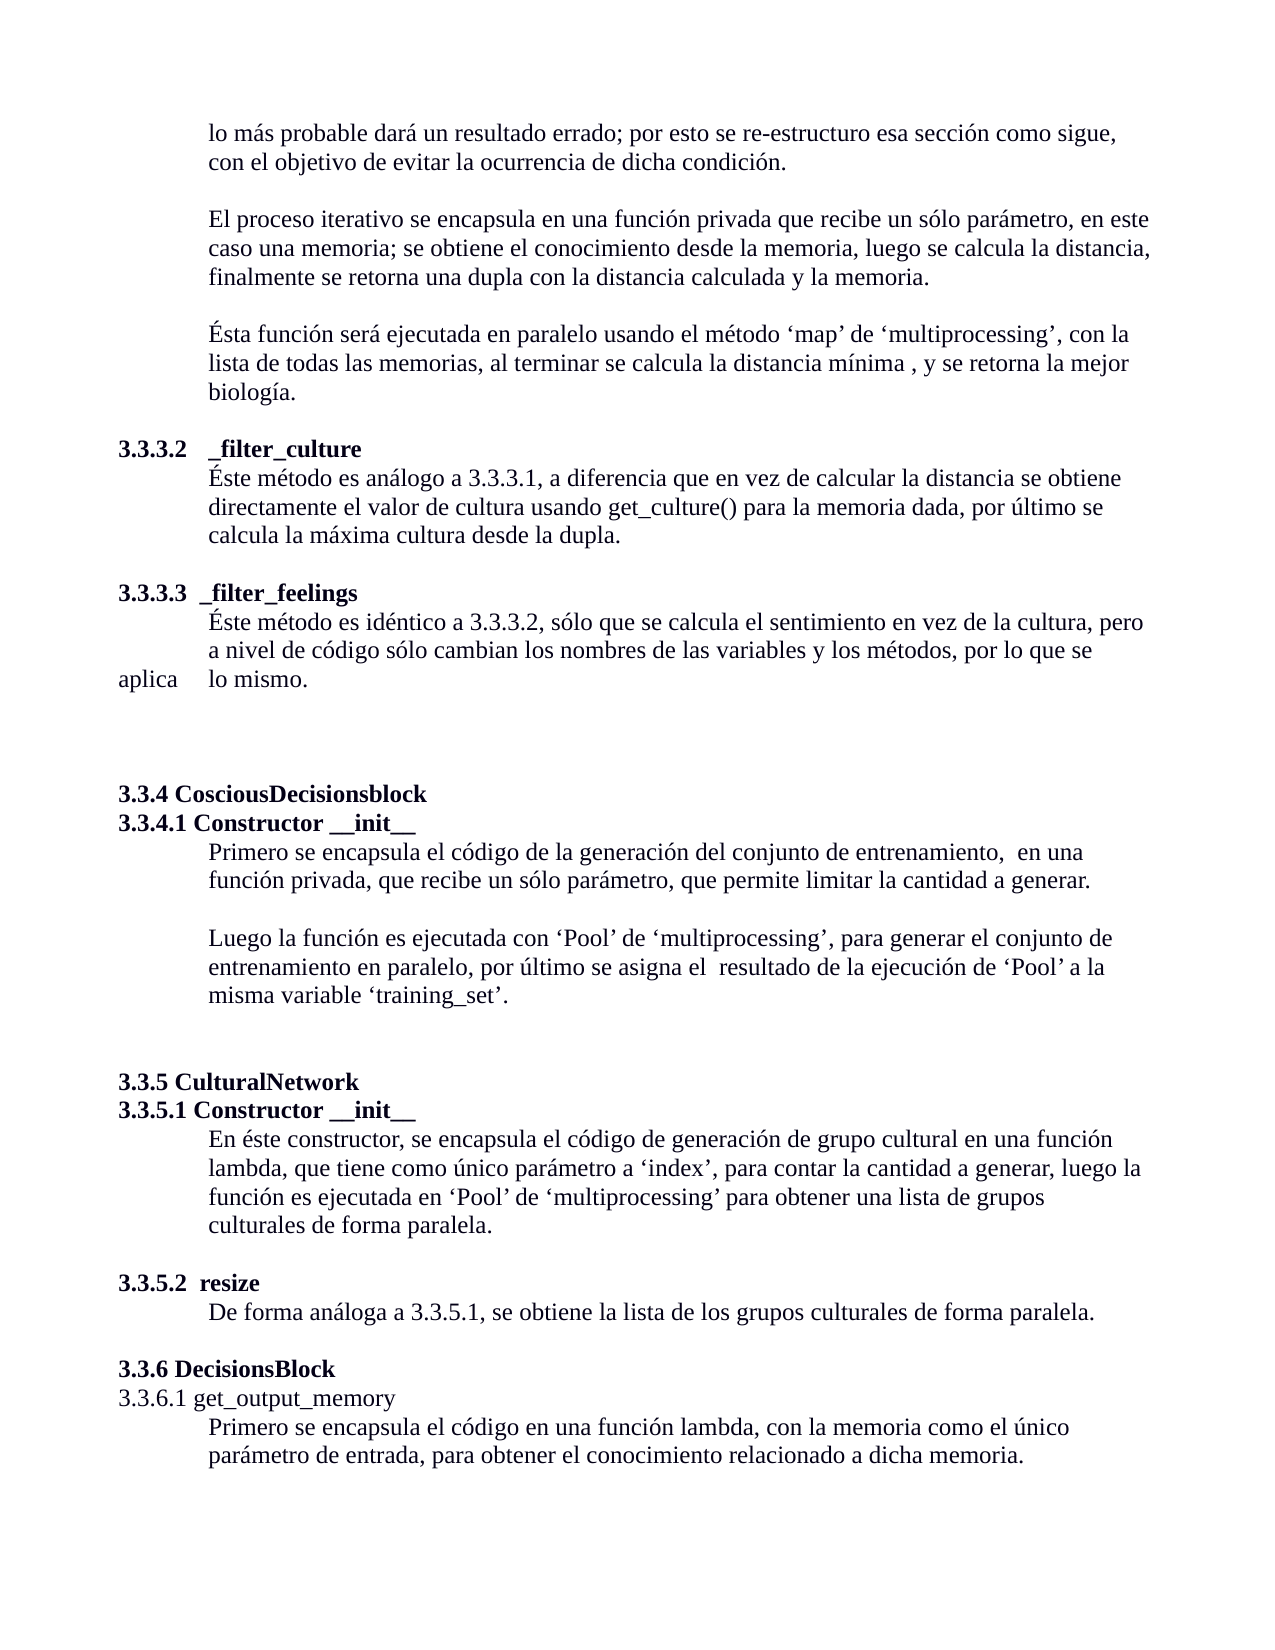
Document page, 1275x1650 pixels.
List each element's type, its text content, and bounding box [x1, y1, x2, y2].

text 3.3.5 CulturalNetwork [118, 1067, 1157, 1096]
text 3.3.3.2 _filter_culture [118, 434, 1157, 463]
text Primero se encapsula el código de la generación del conjunto de entrenamiento, en una función privada, que recibe un sólo parámetro, que permite limitar la cantidad a generar. Luego la función es ejecutada con ‘Pool’ de ‘multiprocessing’, para generar el conjunto de entrenamiento en paralelo, por último se asigna el resultado de la ejecución de ‘Pool’ a la misma variable ‘training_set’. [118, 837, 1157, 1009]
text Primero se encapsula el código en una función lambda, con la memoria como el único parámetro de entrada, para obtener el conocimiento relacionado a dicha memoria. [118, 1412, 1157, 1469]
text 3.3.6 DecisionsBlock [118, 1354, 1157, 1383]
text 3.3.5.1 Constructor __init__ [118, 1096, 1157, 1124]
text Éste método es análogo a 3.3.3.1, a diferencia que en vez de calcular la distancia se obtiene directamente el valor de cultura usando get_culture() para la memoria dada, por último se calcula la máxima cultura desde la dupla. [118, 463, 1157, 549]
text 3.3.4 CosciousDecisionsblock [118, 779, 1157, 808]
text De forma análoga a 3.3.5.1, se obtiene la lista de los grupos culturales de forma paralela. [118, 1297, 1157, 1326]
text lo más probable dará un resultado errado; por esto se re-estructuro esa sección como sigue, con el objetivo de evitar la ocurrencia de dicha condición. [118, 118, 1157, 176]
text 3.3.6.1 get_output_memory [118, 1383, 1157, 1412]
text El proceso iterativo se encapsula en una función privada que recibe un sólo parámetro, en este caso una memoria; se obtiene el conocimiento desde la memoria, luego se calcula la distancia, finalmente se retorna una dupla con la distancia calculada y la memoria. Ésta función será ejecutada en paralelo usando el método ‘map’ de ‘multiprocessing’, con la lista de todas las memorias, al terminar se calcula la distancia mínima , y se retorna la mejor biología. [118, 204, 1157, 406]
text 3.3.4.1 Constructor __init__ [118, 808, 1157, 837]
text 3.3.3.3 _filter_feelings Éste método es idéntico a 3.3.3.2, sólo que se calcula el sentimiento en vez de la cultura, pero a nivel de código sólo cambian los nombres de las variables y los métodos, por lo que se aplica lo mismo. [118, 578, 1157, 722]
text En éste constructor, se encapsula el código de generación de grupo cultural en una función lambda, que tiene como único parámetro a ‘index’, para contar la cantidad a generar, luego la función es ejecutada en ‘Pool’ de ‘multiprocessing’ para obtener una lista de grupos culturales de forma paralela. [118, 1124, 1157, 1239]
text 3.3.5.2 resize [118, 1268, 1157, 1297]
